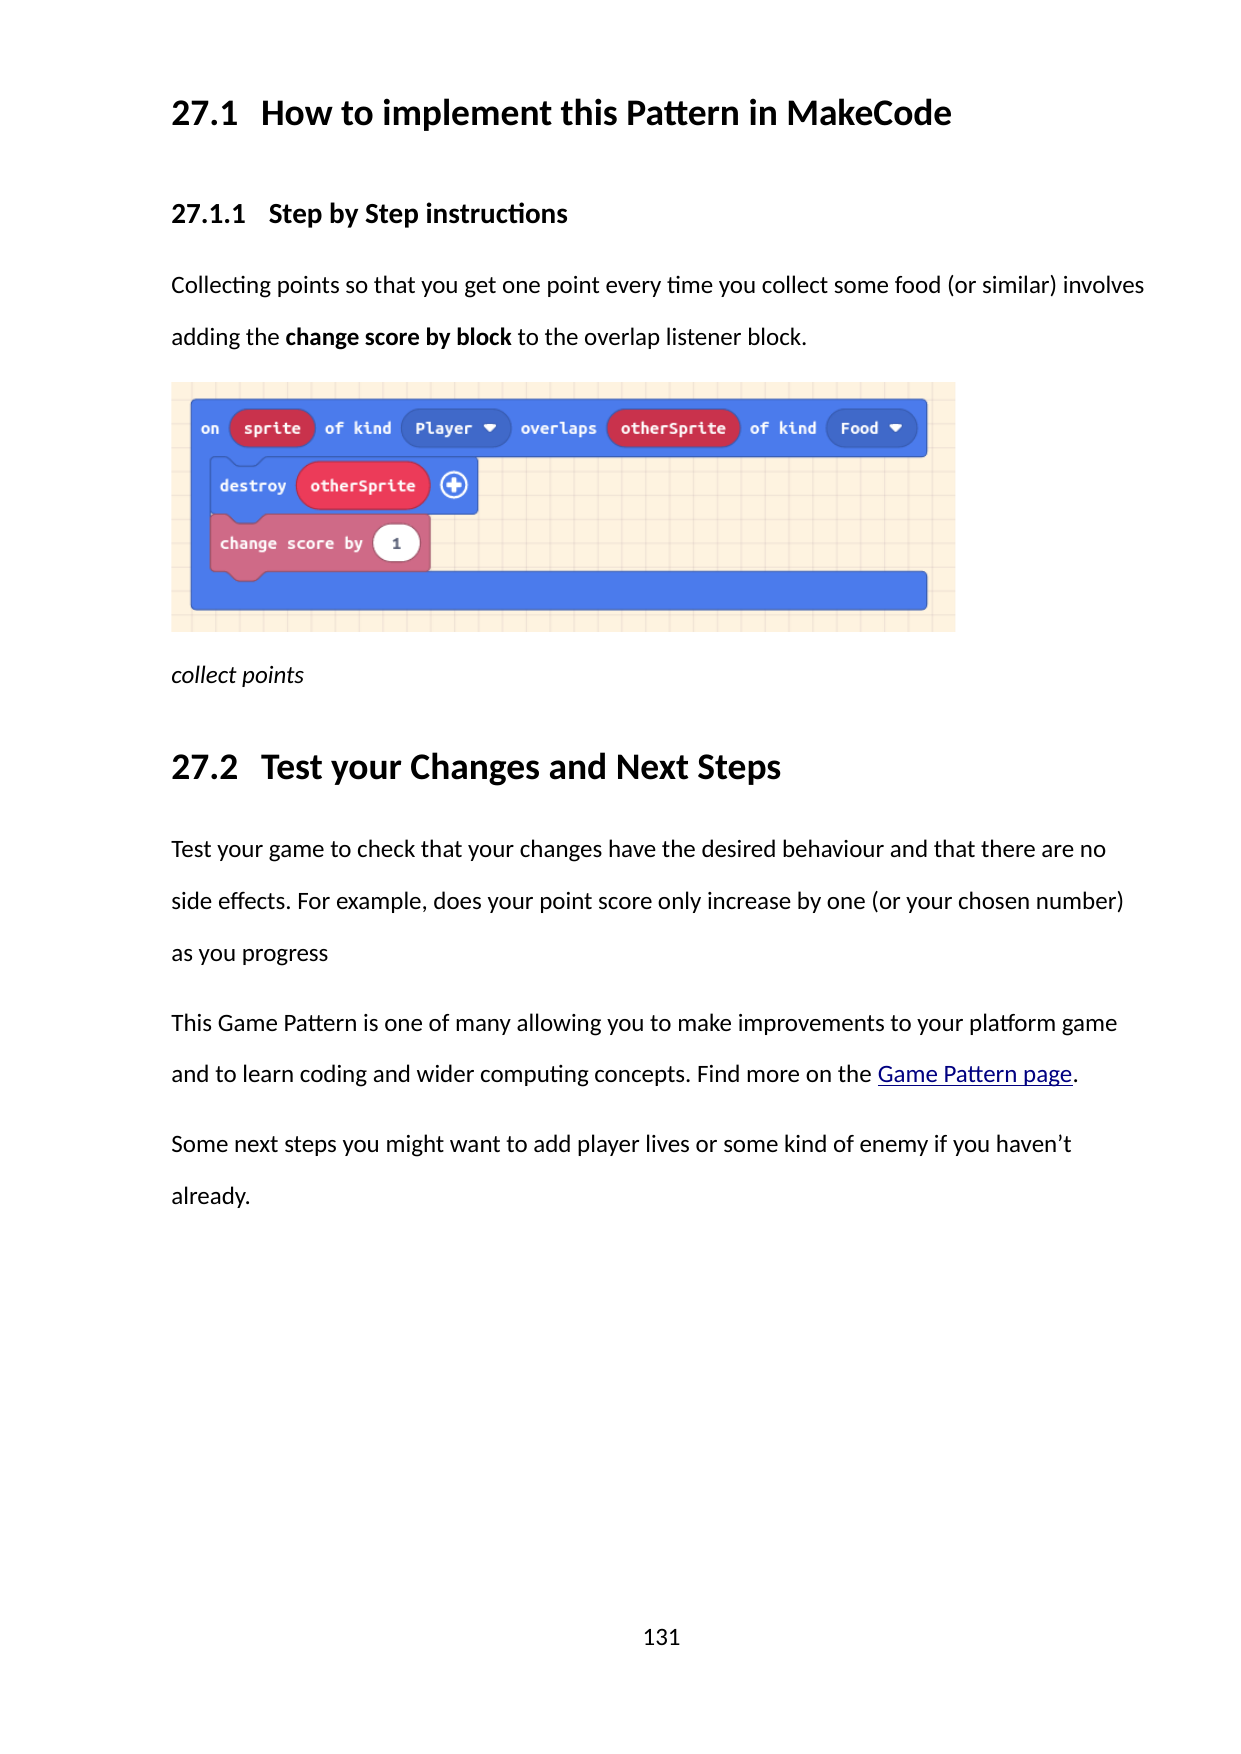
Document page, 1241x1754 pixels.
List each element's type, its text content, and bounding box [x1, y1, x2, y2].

text Some next steps you might want to add player lives or some kind of enemy if you haven’t already. [171, 1128, 1152, 1211]
text Collecting points so that you get one point every time you collect some food (or similar) involves adding the change score by block to the overlap listener block. [171, 270, 1152, 352]
subtitle Step by Step instructions [171, 195, 1152, 230]
subtitle Test your Changes and Next Steps [171, 743, 1152, 789]
text collect points [171, 660, 1152, 690]
subtitle How to implement this Pattern in MakeCode [171, 88, 1152, 134]
picture [171, 382, 956, 632]
text This Game Pattern is one of many allowing you to make improvements to your platform game and to learn coding and wider computing concepts. Find more on the Game Pattern page. [171, 1007, 1152, 1089]
text Test your game to check that your changes have the desired behaviour and that there are no side effects. For example, does your point score only increase by one (or your chosen number) as you progress [171, 833, 1152, 967]
